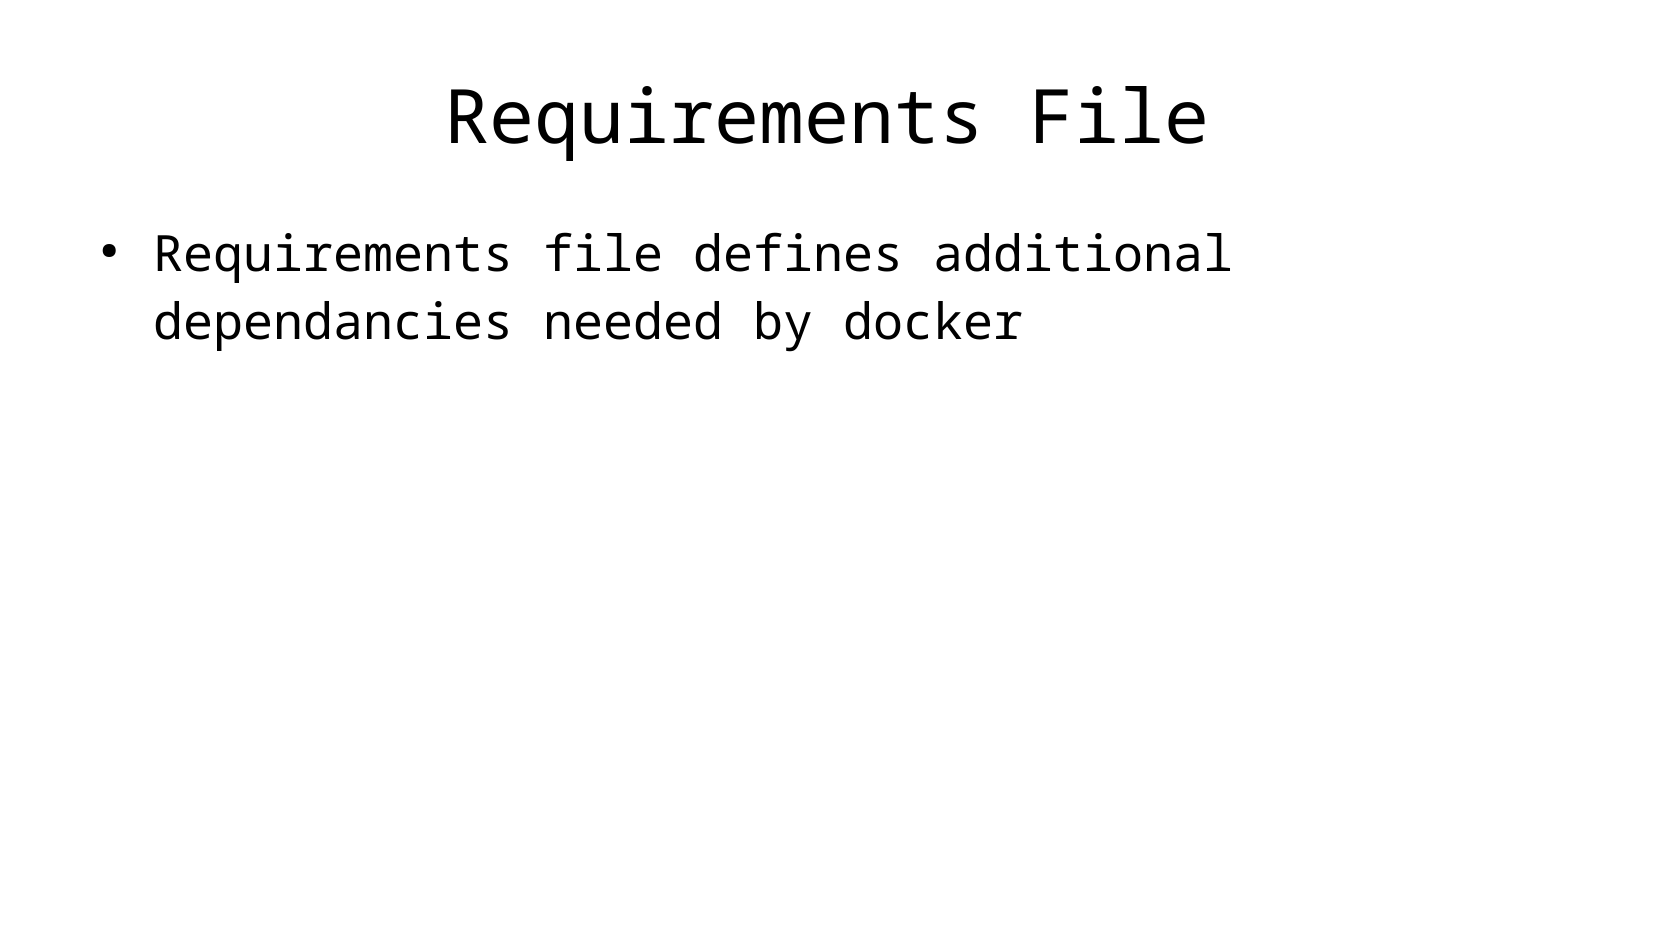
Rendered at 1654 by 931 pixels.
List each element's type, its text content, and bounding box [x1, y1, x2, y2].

list Requirements file defines additional dependancies needed by docker [82, 217, 1571, 758]
title Requirements File [82, 37, 1571, 193]
